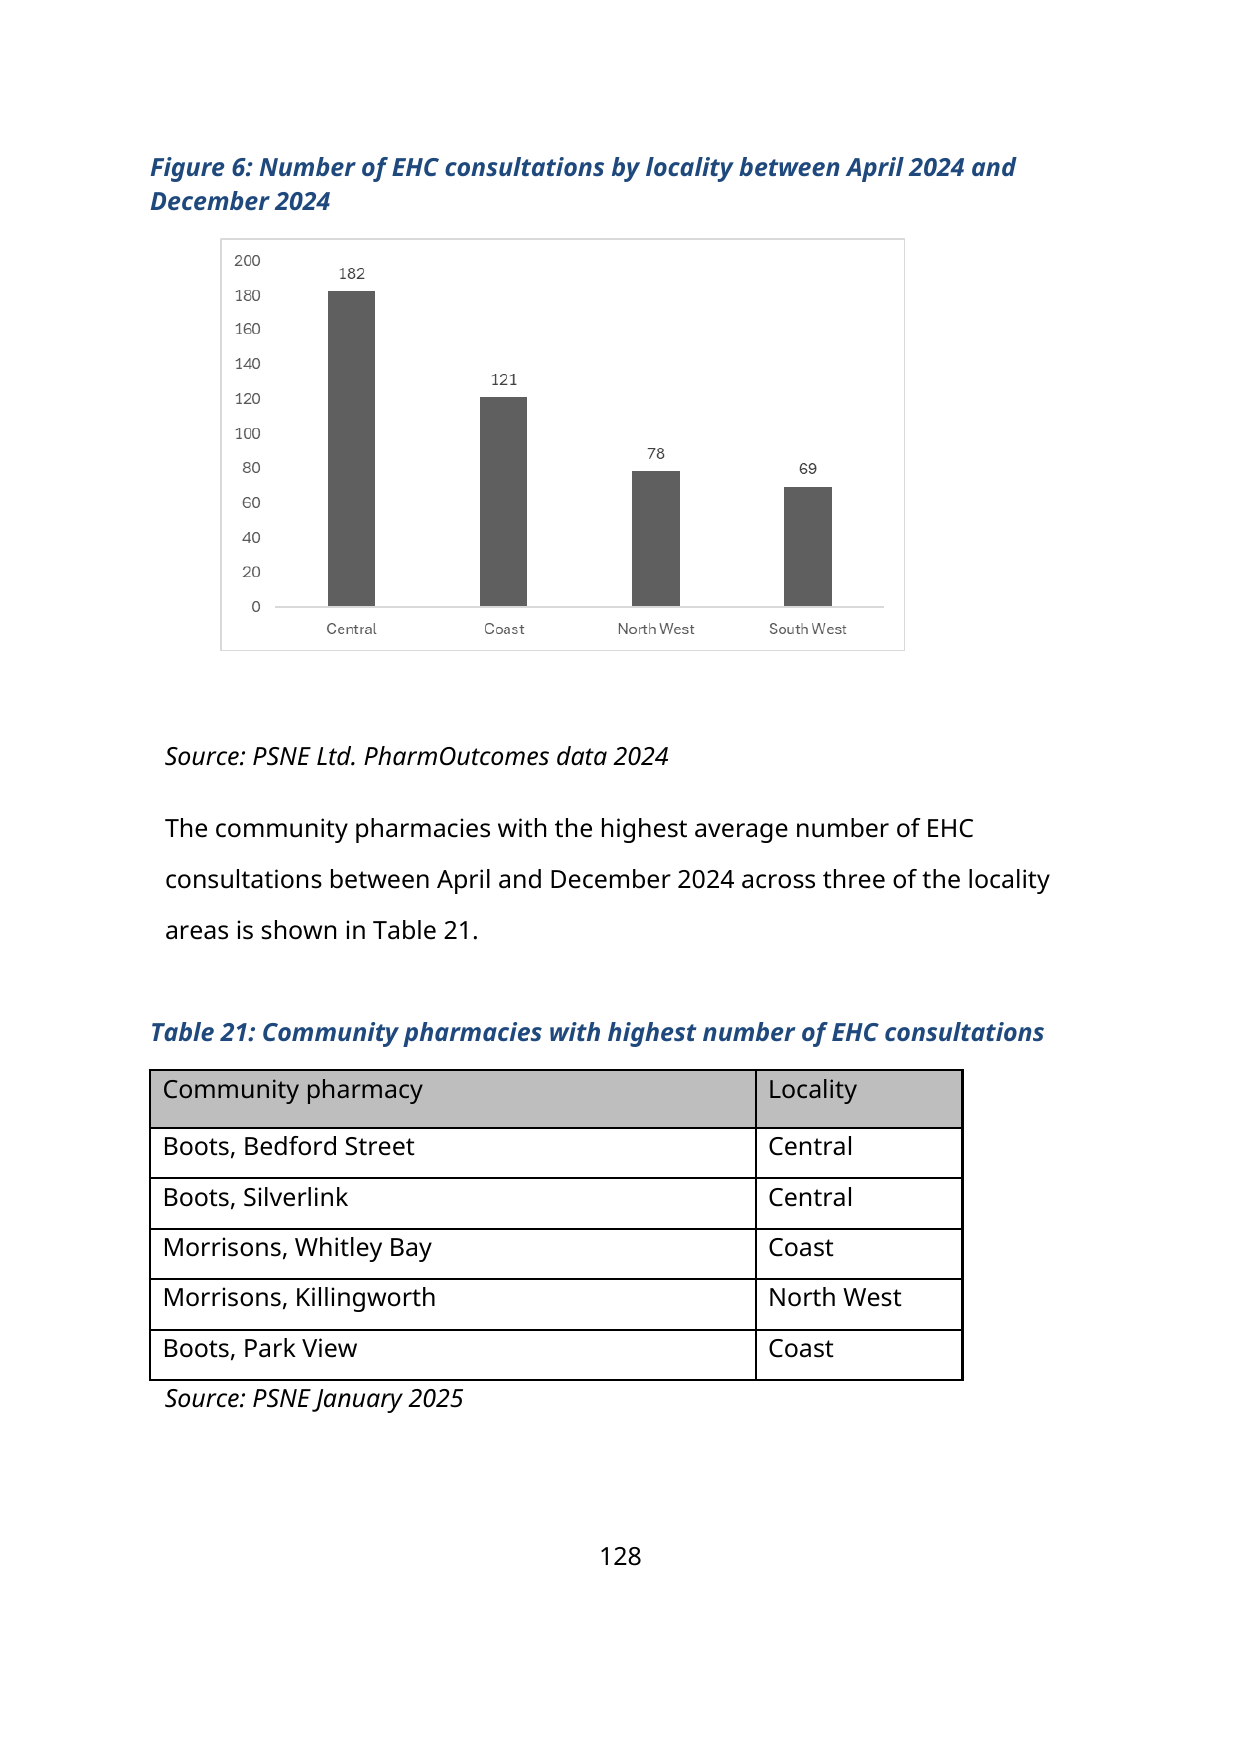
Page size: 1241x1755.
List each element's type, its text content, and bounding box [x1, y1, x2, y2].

text Table 21: Community pharmacies with highest number of EHC consultations [150, 1014, 1091, 1048]
text Figure 6: Number of EHC consultations by locality between April 2024 and December 2024 [150, 150, 1091, 218]
table_cell Morrisons, Whitley Bay [151, 1230, 755, 1278]
table_cell Central [757, 1179, 961, 1228]
table_cell Boots, Park View [151, 1331, 755, 1379]
table_cell Coast [757, 1331, 961, 1379]
table_cell Boots, Silverlink [151, 1179, 755, 1228]
text The community pharmacies with the highest average number of EHC consultations between April and December 2024 across three of the locality areas is shown in Table 21. [165, 810, 1095, 946]
text Source: PSNE Ltd. PharmOutcomes data 2024 [164, 738, 1091, 772]
table_header Locality [757, 1071, 961, 1127]
table_cell Morrisons, Killingworth [151, 1280, 755, 1328]
table_cell Boots, Bedford Street [151, 1129, 755, 1177]
text Source: PSNE January 2025 [164, 1381, 1091, 1415]
table_header Community pharmacy [151, 1071, 755, 1127]
table_cell Coast [757, 1230, 961, 1278]
table_cell North West [757, 1280, 961, 1328]
table_cell Central [757, 1129, 961, 1177]
